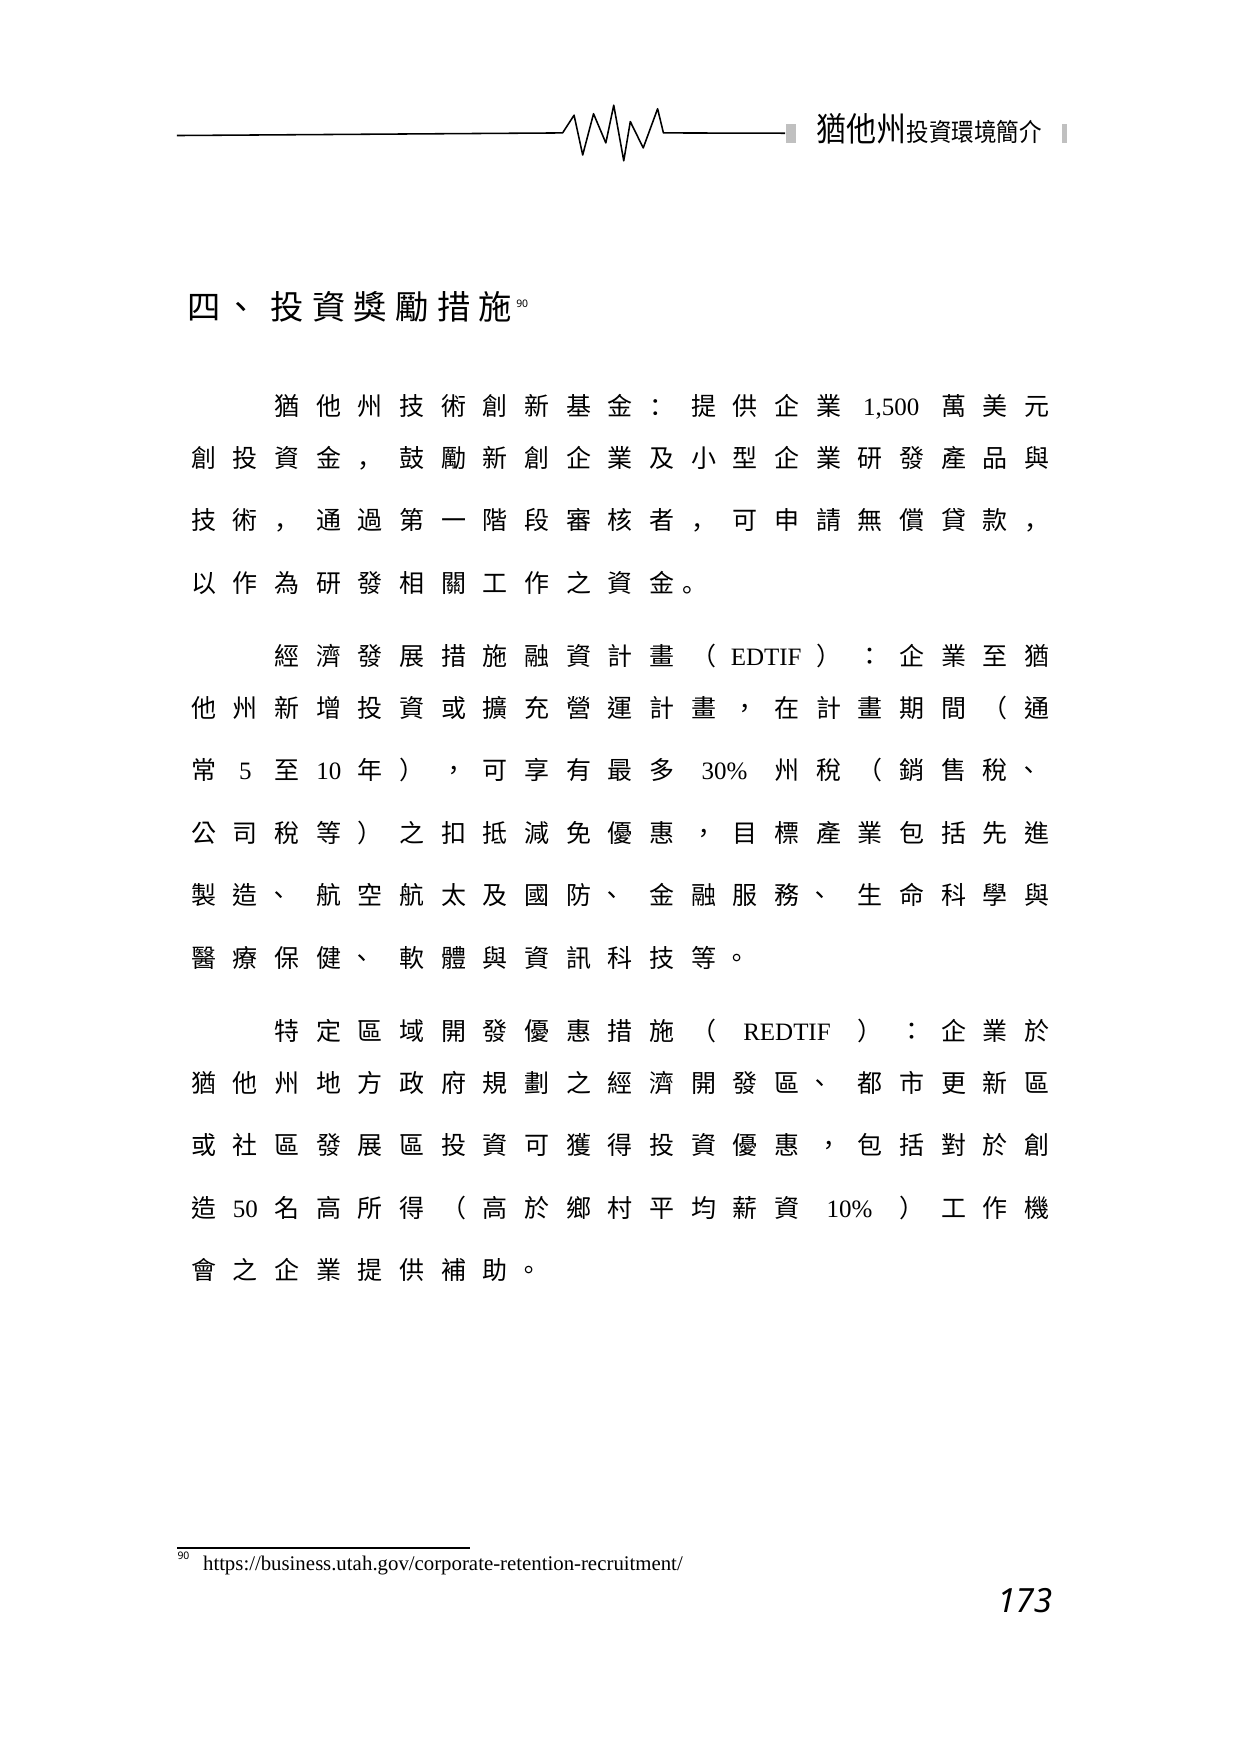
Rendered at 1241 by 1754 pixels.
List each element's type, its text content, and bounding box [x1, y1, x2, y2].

text 經濟發展措施融資計畫（EDTIF）：企業至猶他州新增投資或擴充營運計畫，在計畫期間（通常5至10年），可享有最多30%州稅（銷售稅、公司稅等）之扣抵減免優惠，目標產業包括先進製造、航空航太及國防、金融服務、生命科學與醫療保健、軟體與資訊科技等。 [183, 602, 1058, 977]
text https://business.utah.gov/corporate-retention-recruitment/ [177, 1548, 1063, 1577]
text 猶他州技術創新基金：提供企業1,500萬美元創投資金，鼓勵新創企業及小型企業研發產品與技術，通過第一階段審核者，可申請無償貸款，以作為研發相關工作之資金。 [183, 352, 1058, 602]
text 特定區域開發優惠措施（REDTIF）：企業於猶他州地方政府規劃之經濟開發區、都市更新區或社區發展區投資可獲得投資優惠，包括對於創造50名高所得（高於鄉村平均薪資10%）工作機會之企業提供補助。 [183, 977, 1058, 1290]
text 四、投資獎勵措施 [183, 263, 1058, 326]
